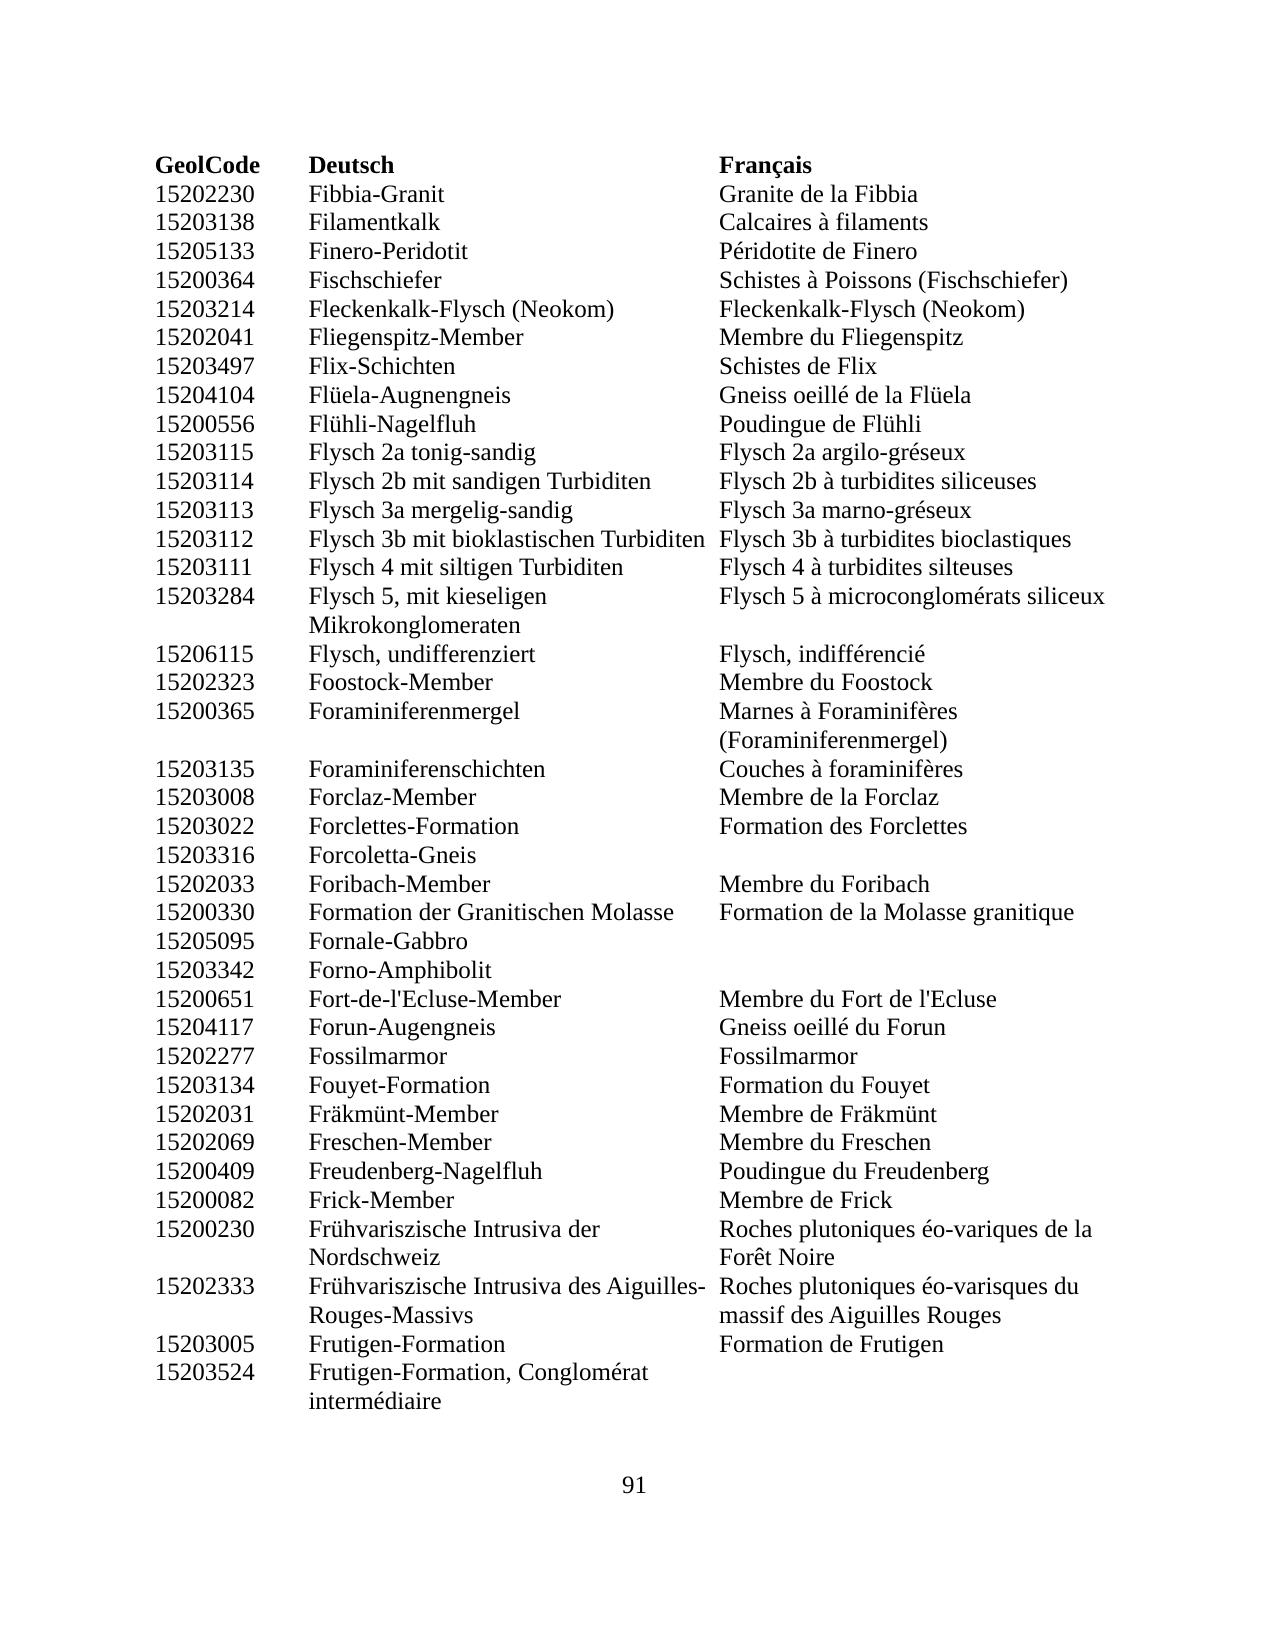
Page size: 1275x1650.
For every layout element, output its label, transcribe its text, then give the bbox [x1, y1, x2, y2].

table_cell Couches à foraminifères [714, 754, 1125, 782]
table_cell 15203005 [150, 1329, 304, 1357]
table_cell Fräkmünt-Member [304, 1099, 714, 1127]
table_cell 15204104 [150, 380, 304, 409]
table_cell 15202277 [150, 1041, 304, 1070]
table_cell Foribach-Member [304, 869, 714, 897]
table_cell 15202031 [150, 1099, 304, 1127]
table_cell 15202333 [150, 1271, 304, 1329]
table_cell Membre de Frick [714, 1185, 1125, 1214]
table_cell 15203134 [150, 1070, 304, 1099]
table_cell 15203112 [150, 524, 304, 552]
table_cell Flysch 3a marno-gréseux [714, 495, 1125, 524]
table_cell Membre de Fräkmünt [714, 1099, 1125, 1127]
table_cell Roches plutoniques éo-varisques du massif des Aiguilles Rouges [714, 1271, 1125, 1329]
table_cell Flysch, indifférencié [714, 639, 1125, 667]
table_cell Roches plutoniques éo-variques de la Forêt Noire [714, 1214, 1125, 1271]
table_cell Granite de la Fibbia [714, 179, 1125, 207]
table_cell Formation der Granitischen Molasse [304, 898, 714, 926]
table_cell Finero-Peridotit [304, 236, 714, 265]
table_cell 15204117 [150, 1013, 304, 1041]
table_cell Flix-Schichten [304, 351, 714, 380]
table_cell Formation des Forclettes [714, 811, 1125, 840]
table_cell Flysch 3a mergelig-sandig [304, 495, 714, 524]
table_cell Membre de la Forclaz [714, 783, 1125, 811]
table_cell Membre du Foribach [714, 869, 1125, 897]
table_cell Fischschiefer [304, 265, 714, 294]
table_cell Flysch 2a argilo-gréseux [714, 438, 1125, 466]
table_cell Formation du Fouyet [714, 1070, 1125, 1099]
table_cell Flysch 5, mit kieseligen Mikrokonglomeraten [304, 581, 714, 639]
table_cell Foraminiferenschichten [304, 754, 714, 782]
table_cell Flühli-Nagelfluh [304, 409, 714, 437]
table_cell 15203022 [150, 811, 304, 840]
table_cell [714, 840, 1125, 869]
table_cell Fort-de-l'Ecluse-Member [304, 984, 714, 1012]
table_cell 15203135 [150, 754, 304, 782]
table_cell Forclettes-Formation [304, 811, 714, 840]
table_cell 15203497 [150, 351, 304, 380]
table_cell 15205095 [150, 926, 304, 955]
table_cell [714, 1358, 1125, 1415]
table_cell 15203524 [150, 1358, 304, 1415]
table_cell Péridotite de Finero [714, 236, 1125, 265]
table_cell Membre du Fort de l'Ecluse [714, 984, 1125, 1012]
table_cell 15203008 [150, 783, 304, 811]
table_cell Forun-Augengneis [304, 1013, 714, 1041]
table_cell Marnes à Foraminifères (Foraminiferenmergel) [714, 696, 1125, 754]
table_cell 15200651 [150, 984, 304, 1012]
table_cell Fornale-Gabbro [304, 926, 714, 955]
table_cell Fleckenkalk-Flysch (Neokom) [304, 294, 714, 322]
table_cell Gneiss oeillé de la Flüela [714, 380, 1125, 409]
table_cell 15200365 [150, 696, 304, 754]
table_cell Schistes à Poissons (Fischschiefer) [714, 265, 1125, 294]
table_header Deutsch [304, 150, 714, 179]
table_cell 15200230 [150, 1214, 304, 1271]
table_cell Frick-Member [304, 1185, 714, 1214]
table_cell Formation de Frutigen [714, 1329, 1125, 1357]
table_cell Foostock-Member [304, 668, 714, 696]
table_cell Flysch 3b mit bioklastischen Turbiditen [304, 524, 714, 552]
table_cell Flysch 4 à turbidites silteuses [714, 553, 1125, 581]
table_cell 15200364 [150, 265, 304, 294]
table_cell Flüela-Augnengneis [304, 380, 714, 409]
table_cell 15203114 [150, 466, 304, 495]
table_cell Schistes de Flix [714, 351, 1125, 380]
table_cell 15202033 [150, 869, 304, 897]
table_cell Flysch 4 mit siltigen Turbiditen [304, 553, 714, 581]
table_cell Flysch 2b mit sandigen Turbiditen [304, 466, 714, 495]
table_cell 15200082 [150, 1185, 304, 1214]
table_cell Flysch 2b à turbidites siliceuses [714, 466, 1125, 495]
table_cell 15200409 [150, 1156, 304, 1185]
table_cell 15202069 [150, 1128, 304, 1156]
table_cell [714, 926, 1125, 955]
table_cell 15202230 [150, 179, 304, 207]
table_cell Foraminiferenmergel [304, 696, 714, 754]
table_cell 15205133 [150, 236, 304, 265]
table_cell Fleckenkalk-Flysch (Neokom) [714, 294, 1125, 322]
table_cell 15200556 [150, 409, 304, 437]
table_cell Fliegenspitz-Member [304, 323, 714, 351]
table_cell Poudingue du Freudenberg [714, 1156, 1125, 1185]
table_cell Fossilmarmor [714, 1041, 1125, 1070]
table_cell Freschen-Member [304, 1128, 714, 1156]
table_cell Frühvariszische Intrusiva der Nordschweiz [304, 1214, 714, 1271]
table_cell 15206115 [150, 639, 304, 667]
table_cell Gneiss oeillé du Forun [714, 1013, 1125, 1041]
table_header GeolCode [150, 150, 304, 179]
table_cell 15200330 [150, 898, 304, 926]
table_cell Calcaires à filaments [714, 208, 1125, 236]
table_cell Fibbia-Granit [304, 179, 714, 207]
table_cell Flysch 5 à microconglomérats siliceux [714, 581, 1125, 639]
table_cell Frutigen-Formation [304, 1329, 714, 1357]
table_cell 15203111 [150, 553, 304, 581]
table_cell Flysch 2a tonig-sandig [304, 438, 714, 466]
table_cell Flysch 3b à turbidites bioclastiques [714, 524, 1125, 552]
table_cell Forno-Amphibolit [304, 955, 714, 984]
table_cell Formation de la Molasse granitique [714, 898, 1125, 926]
table_cell Fouyet-Formation [304, 1070, 714, 1099]
table_cell Frühvariszische Intrusiva des Aiguilles-Rouges-Massivs [304, 1271, 714, 1329]
table_cell Membre du Freschen [714, 1128, 1125, 1156]
table_cell Filamentkalk [304, 208, 714, 236]
table_cell 15203113 [150, 495, 304, 524]
table_cell Membre du Foostock [714, 668, 1125, 696]
table_cell [714, 955, 1125, 984]
table_cell Poudingue de Flühli [714, 409, 1125, 437]
table_cell 15203342 [150, 955, 304, 984]
table_cell 15202323 [150, 668, 304, 696]
table_cell Membre du Fliegenspitz [714, 323, 1125, 351]
table_cell 15203214 [150, 294, 304, 322]
table_cell Freudenberg-Nagelfluh [304, 1156, 714, 1185]
table_cell 15203284 [150, 581, 304, 639]
table_cell 15202041 [150, 323, 304, 351]
table_cell 15203138 [150, 208, 304, 236]
table_cell Forclaz-Member [304, 783, 714, 811]
table_cell Flysch, undifferenziert [304, 639, 714, 667]
table_cell Forcoletta-Gneis [304, 840, 714, 869]
table_cell Fossilmarmor [304, 1041, 714, 1070]
table_cell Frutigen-Formation, Conglomérat intermédiaire [304, 1358, 714, 1415]
table_header Français [714, 150, 1125, 179]
table_cell 15203316 [150, 840, 304, 869]
table_cell 15203115 [150, 438, 304, 466]
